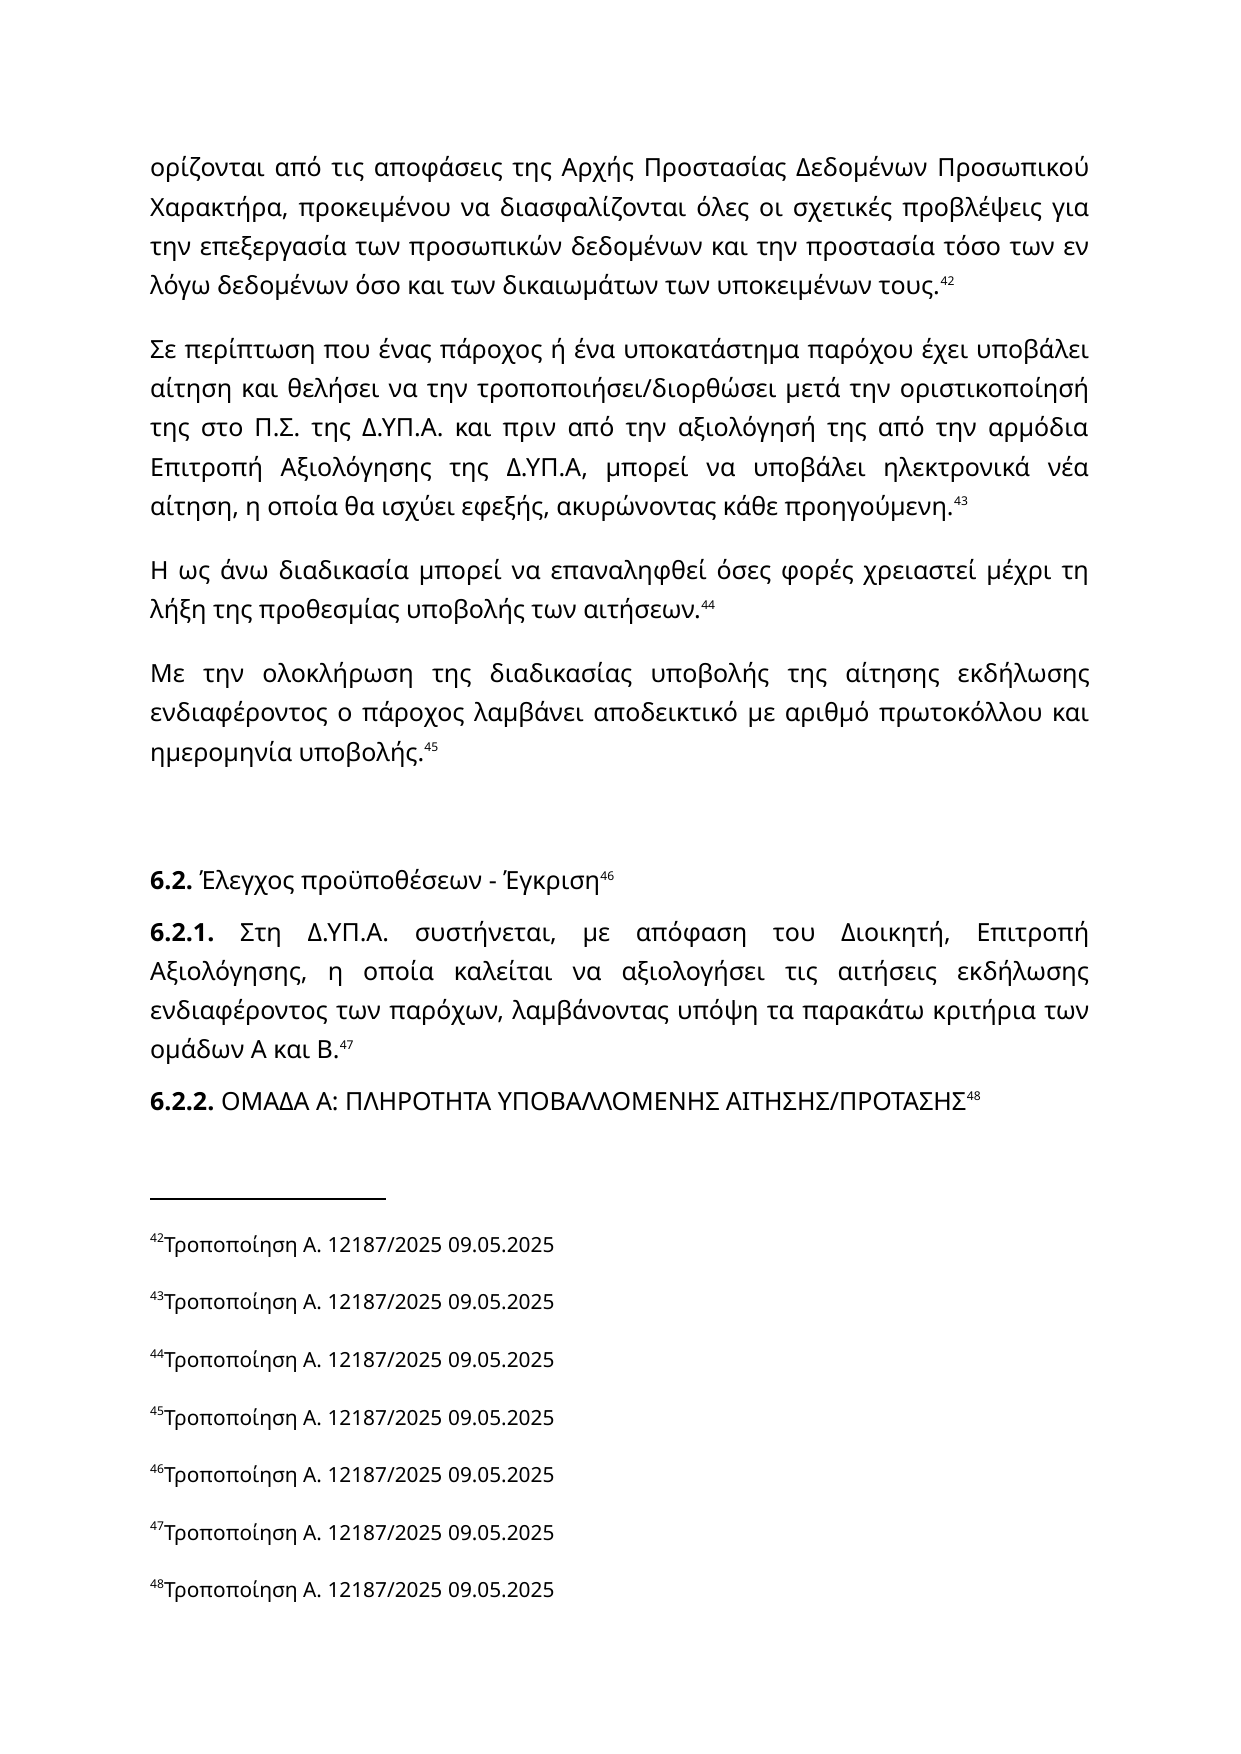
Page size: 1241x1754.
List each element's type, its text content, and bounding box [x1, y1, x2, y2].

text Τροποποίηση A. 12187/2025 09.05.2025 [150, 1287, 1090, 1316]
text Τροποποίηση A. 12187/2025 09.05.2025 [150, 1460, 1090, 1489]
text 6.2.2. ΟΜΑΔΑ Α: ΠΛΗΡΟΤΗΤΑ ΥΠΟΒΑΛΛΟΜΕΝΗΣ ΑΙΤΗΣΗΣ/ΠΡΟΤΑΣΗΣ [150, 1083, 1090, 1117]
text Τροποποίηση A. 12187/2025 09.05.2025 [150, 1230, 1090, 1258]
text ορίζονται από τις αποφάσεις της Αρχής Προστασίας Δεδομένων Προσωπικού Χαρακτήρα, προκειμένου να διασφαλίζονται όλες οι σχετικές προβλέψεις για την επεξεργασία των προσωπικών δεδομένων και την προστασία τόσο των εν λόγω δεδομένων όσο και των δικαιωμάτων των υποκειμένων τους. [150, 150, 1090, 302]
text 6.2.1. Στη Δ.ΥΠ.Α. συστήνεται, με απόφαση του Διοικητή, Επιτροπή Αξιολόγησης, η οποία καλείται να αξιολογήσει τις αιτήσεις εκδήλωσης ενδιαφέροντος των παρόχων, λαμβάνοντας υπόψη τα παρακάτω κριτήρια των ομάδων Α και Β. [150, 914, 1090, 1066]
text Με την ολοκλήρωση της διαδικασίας υποβολής της αίτησης εκδήλωσης ενδιαφέροντος ο πάροχος λαμβάνει αποδεικτικό με αριθμό πρωτοκόλλου και ημερομηνία υποβολής. [150, 656, 1090, 768]
text Η ως άνω διαδικασία μπορεί να επαναληφθεί όσες φορές χρειαστεί μέχρι τη λήξη της προθεσμίας υποβολής των αιτήσεων. [150, 552, 1090, 626]
text 6.2. Έλεγχος προϋποθέσεων - Έγκριση [150, 862, 1090, 897]
text Τροποποίηση A. 12187/2025 09.05.2025 [150, 1403, 1090, 1431]
text Τροποποίηση A. 12187/2025 09.05.2025 [150, 1518, 1090, 1546]
text Σε περίπτωση που ένας πάροχος ή ένα υποκατάστημα παρόχου έχει υποβάλει αίτηση και θελήσει να την τροποποιήσει/διορθώσει μετά την οριστικοποίησή της στο Π.Σ. της Δ.ΥΠ.Α. και πριν από την αξιολόγησή της από την αρμόδια Επιτροπή Αξιολόγησης της Δ.ΥΠ.Α, μπορεί να υποβάλει ηλεκτρονικά νέα αίτηση, η οποία θα ισχύει εφεξής, ακυρώνοντας κάθε προηγούμενη. [150, 332, 1090, 522]
text Τροποποίηση A. 12187/2025 09.05.2025 [150, 1576, 1090, 1604]
text Τροποποίηση A. 12187/2025 09.05.2025 [150, 1345, 1090, 1373]
